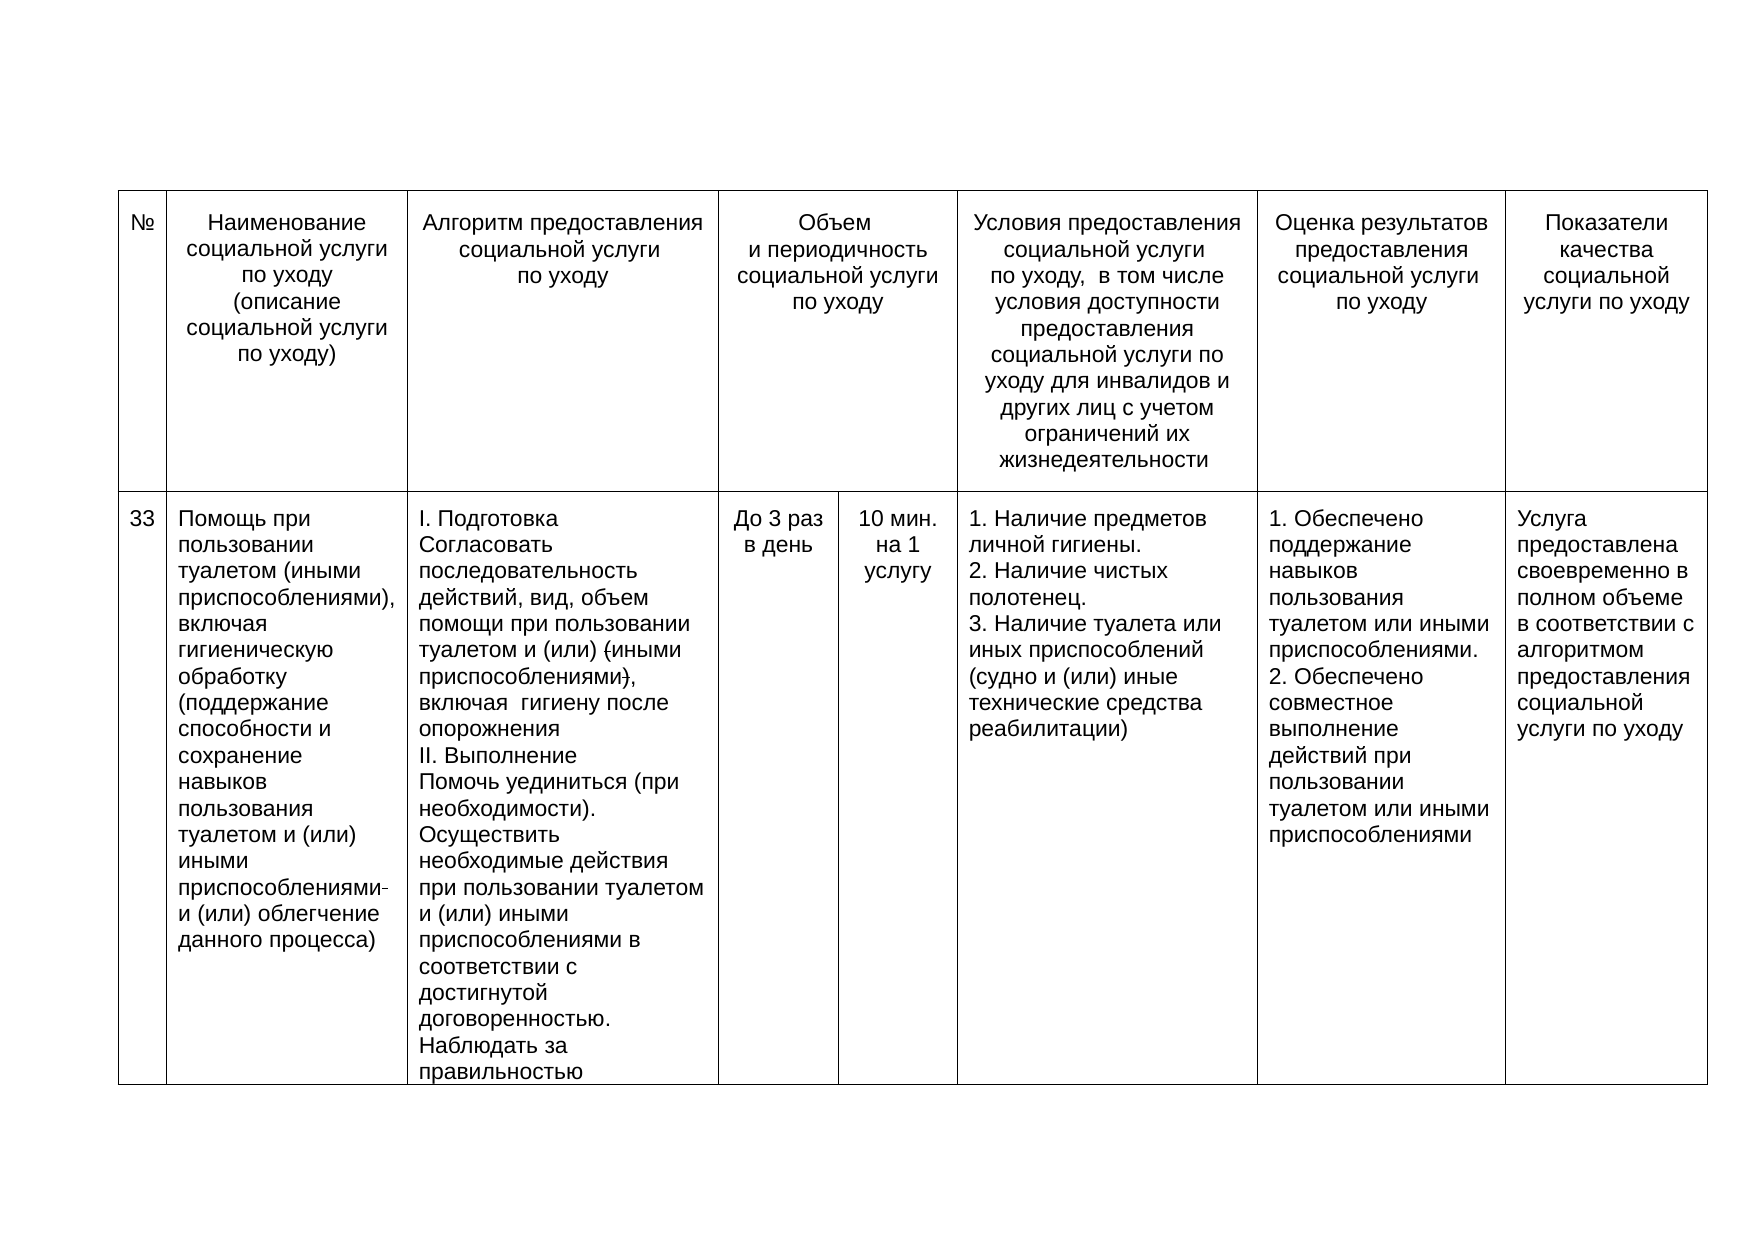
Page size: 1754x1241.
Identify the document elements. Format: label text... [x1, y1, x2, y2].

table_cell [119, 492, 166, 1084]
table_cell До 3 раз в день [719, 492, 838, 1084]
table_cell I. Подготовка Согласовать последовательность действий, вид, объем помощи при пользовании туалетом и (или) (иными приспособлениями), включая гигиену после опорожнения II. Выполнение Помочь уединиться (при необходимости). Осуществить необходимые действия при пользовании туалетом и (или) иными приспособлениями в соответствии с достигнутой договоренностью. Наблюдать за правильностью [408, 492, 718, 1084]
table_header Оценка результатов предоставления социальной услуги по уходу [1258, 191, 1505, 491]
table_cell Услуга предоставлена своевременно в полном объеме в соответствии с алгоритмом предоставления социальной услуги по уходу [1506, 492, 1707, 1084]
table_cell 10 мин. на 1 услугу [839, 492, 957, 1084]
table_header № [119, 191, 166, 491]
table_header Объем и периодичность социальной услуги по уходу [719, 191, 957, 491]
table_header Алгоритм предоставления социальной услуги по уходу [408, 191, 718, 491]
table_header Показатели качества социальной услуги по уходу [1506, 191, 1707, 491]
table_cell Помощь при пользовании туалетом (иными приспособлениями), включая гигиеническую обработку (поддержание способности и сохранение навыков пользования туалетом и (или) иными приспособлениями и (или) облегчение данного процесса) [167, 492, 407, 1084]
table_cell 1. Наличие предметов личной гигиены. 2. Наличие чистых полотенец. 3. Наличие туалета или иных приспособлений (судно и (или) иные технические средства реабилитации) [958, 492, 1257, 1084]
table_cell 1. Обеспечено поддержание навыков пользования туалетом или иными приспособлениями. 2. Обеспечено совместное выполнение действий при пользовании туалетом или иными приспособлениями [1258, 492, 1505, 1084]
table_header Условия предоставления социальной услуги по уходу, в том числе условия доступности предоставления социальной услуги по уходу для инвалидов и других лиц с учетом ограничений их жизнедеятельности [958, 191, 1257, 491]
table_header Наименование социальной услуги по уходу (описание социальной услуги по уходу) [167, 191, 407, 491]
